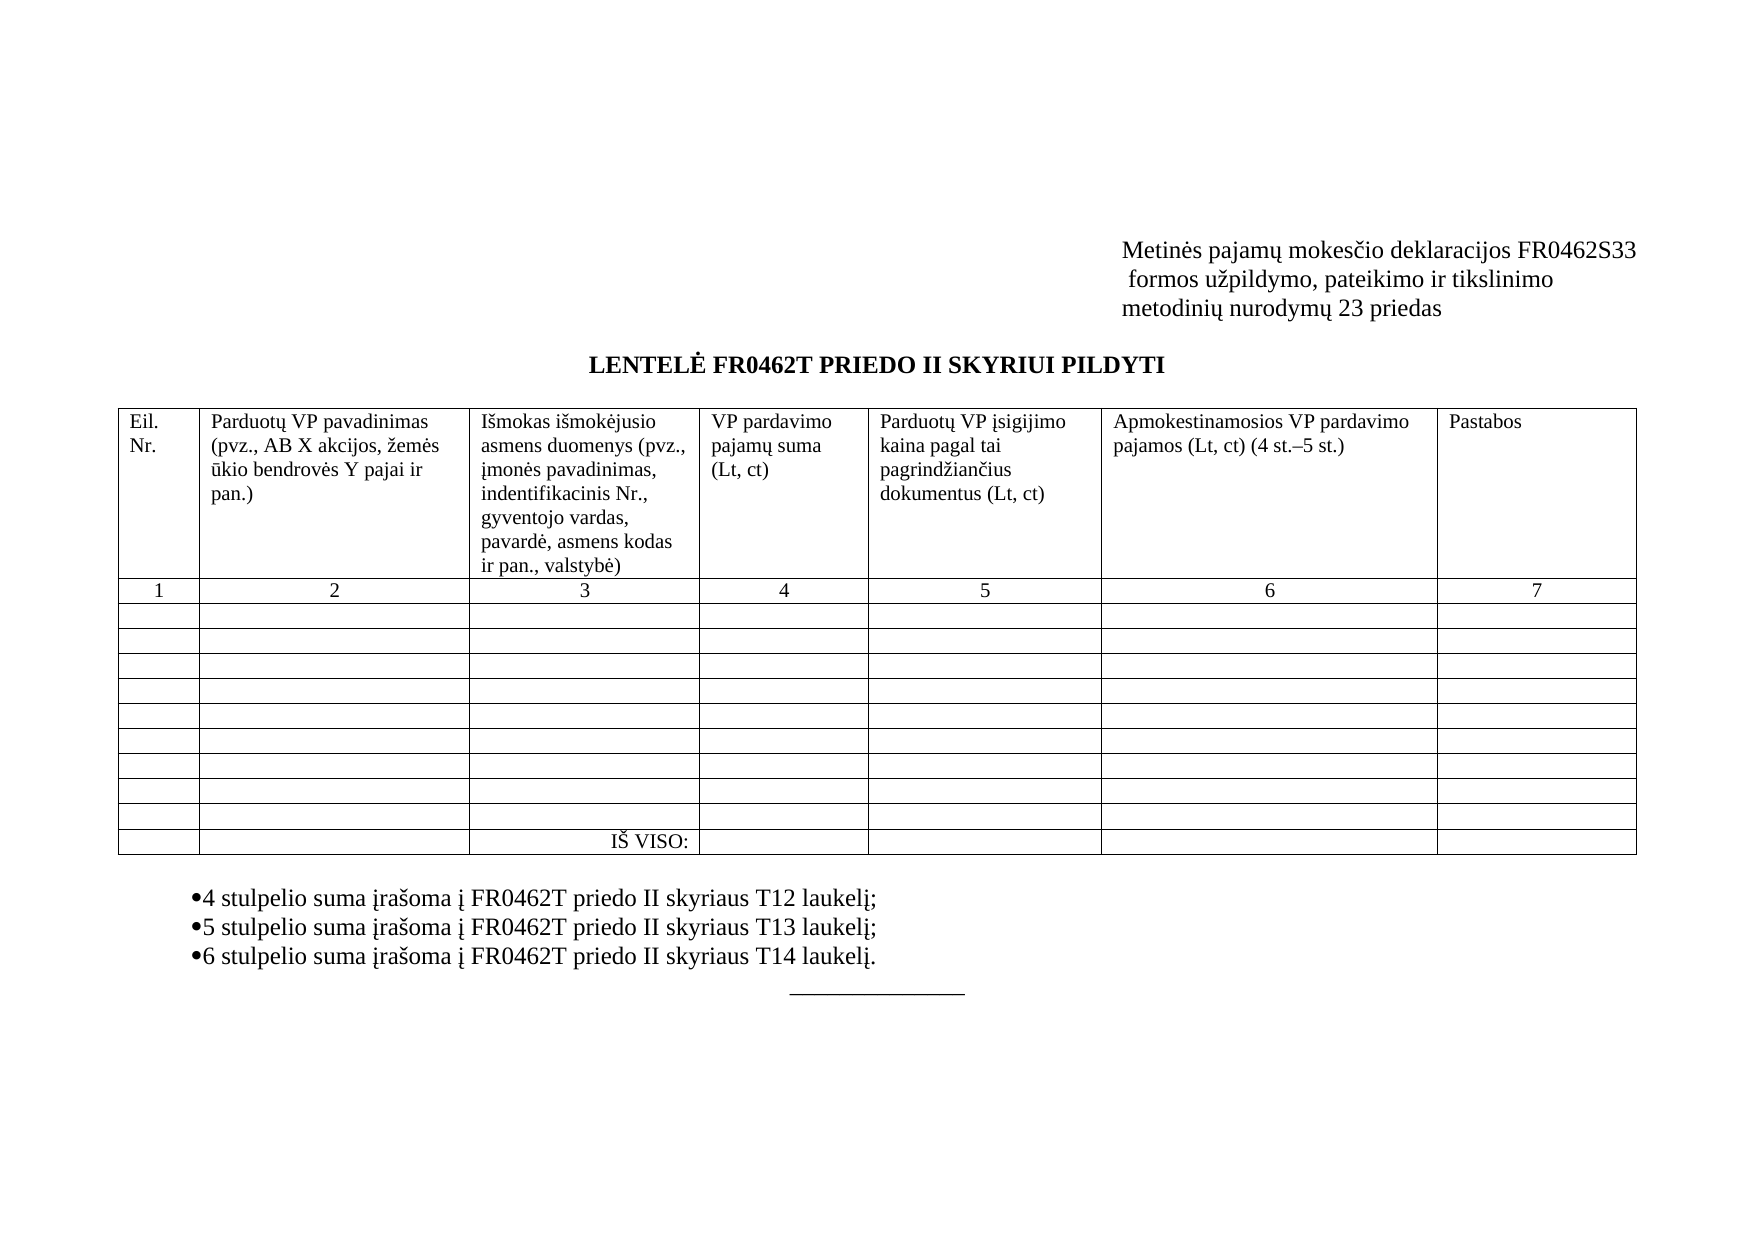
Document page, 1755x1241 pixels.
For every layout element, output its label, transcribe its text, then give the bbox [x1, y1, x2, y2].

table_cell [470, 679, 699, 703]
text ______________ [118, 969, 1636, 998]
table_cell [700, 779, 868, 803]
table_cell 7 [1438, 579, 1636, 602]
table_cell [200, 654, 469, 678]
table_header Išmokas išmokėjusio asmens duomenys (pvz., įmonės pavadinimas, indentifikacinis Nr., gyventojo vardas, pavardė, asmens kodas ir pan., valstybė) [470, 409, 699, 577]
table_cell [200, 679, 469, 703]
table_header Eil. Nr. [119, 409, 199, 577]
table_cell [1438, 629, 1636, 653]
table_cell [470, 604, 699, 628]
table_cell [200, 830, 469, 853]
table_cell [119, 754, 199, 778]
table_cell [700, 629, 868, 653]
table_cell [1102, 629, 1437, 653]
table_cell [1438, 729, 1636, 753]
table_cell [119, 679, 199, 703]
table_cell [869, 779, 1101, 803]
text 5 stulpelio suma įrašoma į FR0462T priedo II skyriaus T13 laukelį; [118, 912, 1636, 941]
table_cell [200, 754, 469, 778]
table_cell [869, 804, 1101, 828]
table_cell [1438, 804, 1636, 828]
table_cell [200, 629, 469, 653]
table_cell [119, 629, 199, 653]
table_cell [470, 754, 699, 778]
table_cell [119, 704, 199, 728]
table_cell [119, 830, 199, 853]
table_cell [119, 654, 199, 678]
table_cell [1102, 804, 1437, 828]
table_cell [470, 729, 699, 753]
table_header Parduotų VP pavadinimas (pvz., AB X akcijos, žemės ūkio bendrovės Y pajai ir pan.) [200, 409, 469, 577]
table_cell [1438, 754, 1636, 778]
table_cell [119, 804, 199, 828]
table_cell [1438, 779, 1636, 803]
table_cell [869, 729, 1101, 753]
table_cell [869, 654, 1101, 678]
table_cell 3 [470, 579, 699, 602]
table_cell [869, 754, 1101, 778]
table_cell [869, 679, 1101, 703]
table_cell [119, 604, 199, 628]
table_cell [1102, 704, 1437, 728]
table_cell [869, 604, 1101, 628]
table_cell [869, 830, 1101, 853]
table_cell [700, 679, 868, 703]
text metodinių nurodymų 23 priedas [118, 293, 1641, 322]
table_cell [470, 704, 699, 728]
table_cell [1102, 754, 1437, 778]
text 4 stulpelio suma įrašoma į FR0462T priedo II skyriaus T12 laukelį; [118, 883, 1636, 912]
text 6 stulpelio suma įrašoma į FR0462T priedo II skyriaus T14 laukelį. [118, 941, 1636, 969]
table_cell [700, 604, 868, 628]
text LENTELĖ FR0462T PRIEDO II SKYRIUI PILDYTI [118, 350, 1636, 379]
table_cell [1102, 679, 1437, 703]
table_cell [200, 779, 469, 803]
table_cell [200, 729, 469, 753]
table_cell [869, 704, 1101, 728]
table_cell [1438, 679, 1636, 703]
table_cell [700, 830, 868, 853]
table_cell 4 [700, 579, 868, 602]
table_cell 6 [1102, 579, 1437, 602]
table_cell [700, 804, 868, 828]
table_cell [470, 654, 699, 678]
table_cell [700, 754, 868, 778]
table_cell [200, 804, 469, 828]
text formos užpildymo, pateikimo ir tikslinimo [118, 264, 1641, 293]
table_cell [200, 704, 469, 728]
table_header VP pardavimo pajamų suma (Lt, ct) [700, 409, 868, 577]
table_cell [1438, 704, 1636, 728]
table_header Pastabos [1438, 409, 1636, 577]
table_cell [119, 779, 199, 803]
table_cell [1102, 604, 1437, 628]
table_cell [869, 629, 1101, 653]
table_cell [1438, 604, 1636, 628]
table_cell [700, 654, 868, 678]
table_cell 2 [200, 579, 469, 602]
table_cell [1438, 654, 1636, 678]
table_cell [470, 629, 699, 653]
table_cell [200, 604, 469, 628]
text Metinės pajamų mokesčio deklaracijos FR0462S33 [118, 235, 1641, 264]
table_cell 1 [119, 579, 199, 602]
table_cell [700, 729, 868, 753]
table_cell [1102, 729, 1437, 753]
table_cell [1438, 830, 1636, 853]
table_cell [1102, 779, 1437, 803]
table_cell 5 [869, 579, 1101, 602]
table_cell [700, 704, 868, 728]
table_cell [1102, 654, 1437, 678]
table_cell [470, 804, 699, 828]
table_cell [470, 779, 699, 803]
table_cell IŠ VISO: [470, 830, 699, 853]
table_cell [1102, 830, 1437, 853]
table_cell [119, 729, 199, 753]
table_header Parduotų VP įsigijimo kaina pagal tai pagrindžiančius dokumentus (Lt, ct) [869, 409, 1101, 577]
table_header Apmokestinamosios VP pardavimo pajamos (Lt, ct) (4 st.–5 st.) [1102, 409, 1437, 577]
